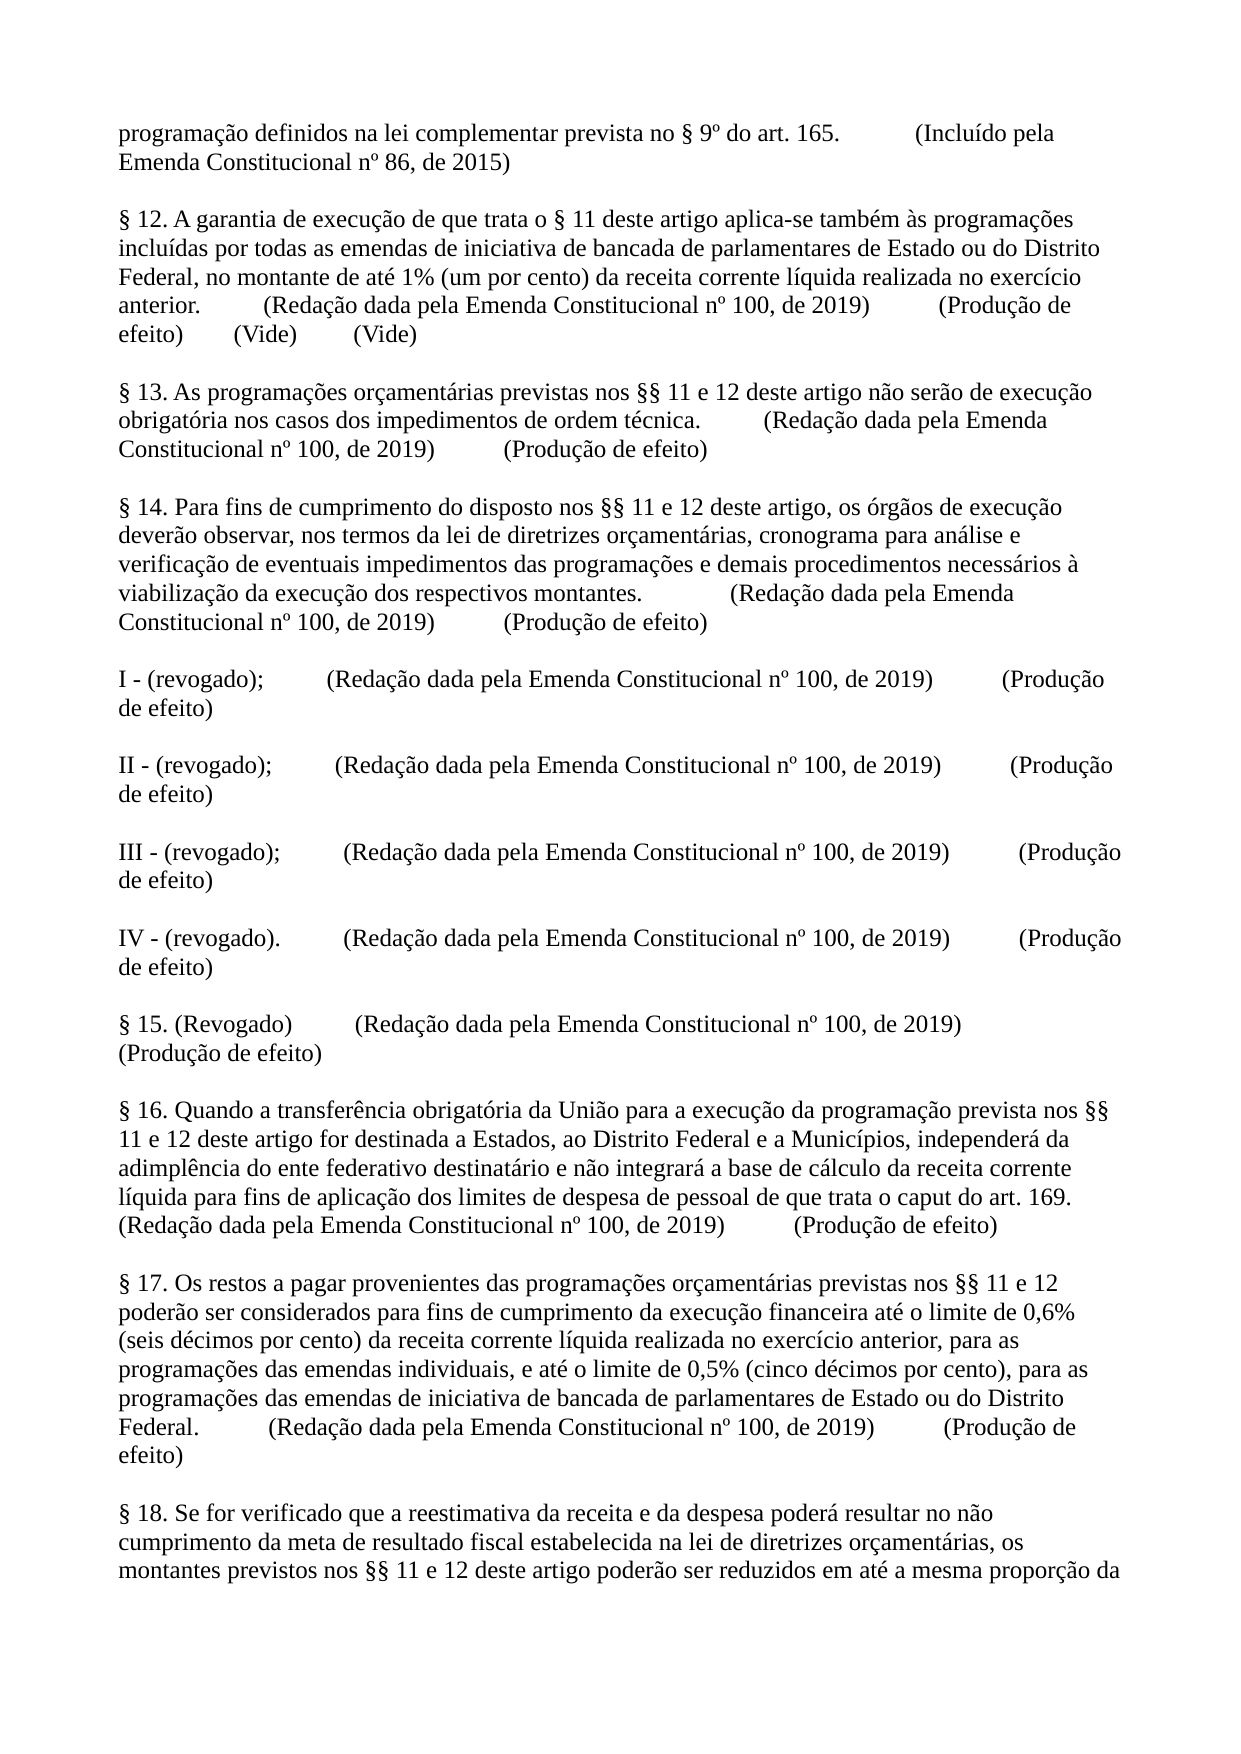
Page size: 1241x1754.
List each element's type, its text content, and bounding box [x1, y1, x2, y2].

text III - (revogado); (Redação dada pela Emenda Constitucional nº 100, de 2019) (Produção de efeito) [118, 837, 1122, 894]
text § 13. As programações orçamentárias previstas nos §§ 11 e 12 deste artigo não serão de execução obrigatória nos casos dos impedimentos de ordem técnica. (Redação dada pela Emenda Constitucional nº 100, de 2019) (Produção de efeito) [118, 377, 1122, 463]
text II - (revogado); (Redação dada pela Emenda Constitucional nº 100, de 2019) (Produção de efeito) [118, 751, 1122, 808]
text § 14. Para fins de cumprimento do disposto nos §§ 11 e 12 deste artigo, os órgãos de execução deverão observar, nos termos da lei de diretrizes orçamentárias, cronograma para análise e verificação de eventuais impedimentos das programações e demais procedimentos necessários à viabilização da execução dos respectivos montantes. (Redação dada pela Emenda Constitucional nº 100, de 2019) (Produção de efeito) [118, 492, 1122, 636]
text § 12. A garantia de execução de que trata o § 11 deste artigo aplica-se também às programações incluídas por todas as emendas de iniciativa de bancada de parlamentares de Estado ou do Distrito Federal, no montante de até 1% (um por cento) da receita corrente líquida realizada no exercício anterior. (Redação dada pela Emenda Constitucional nº 100, de 2019) (Produção de efeito) (Vide) (Vide) [118, 204, 1122, 348]
text I - (revogado); (Redação dada pela Emenda Constitucional nº 100, de 2019) (Produção de efeito) [118, 664, 1122, 722]
text § 16. Quando a transferência obrigatória da União para a execução da programação prevista nos §§ 11 e 12 deste artigo for destinada a Estados, ao Distrito Federal e a Municípios, independerá da adimplência do ente federativo destinatário e não integrará a base de cálculo da receita corrente líquida para fins de aplicação dos limites de despesa de pessoal de que trata o caput do art. 169. (Redação dada pela Emenda Constitucional nº 100, de 2019) (Produção de efeito) [118, 1096, 1122, 1239]
text IV - (revogado). (Redação dada pela Emenda Constitucional nº 100, de 2019) (Produção de efeito) [118, 923, 1122, 981]
text programação definidos na lei complementar prevista no § 9º do art. 165. (Incluído pela Emenda Constitucional nº 86, de 2015) [118, 118, 1122, 176]
text § 17. Os restos a pagar provenientes das programações orçamentárias previstas nos §§ 11 e 12 poderão ser considerados para fins de cumprimento da execução financeira até o limite de 0,6% (seis décimos por cento) da receita corrente líquida realizada no exercício anterior, para as programações das emendas individuais, e até o limite de 0,5% (cinco décimos por cento), para as programações das emendas de iniciativa de bancada de parlamentares de Estado ou do Distrito Federal. (Redação dada pela Emenda Constitucional nº 100, de 2019) (Produção de efeito) [118, 1268, 1122, 1469]
text § 15. (Revogado) (Redação dada pela Emenda Constitucional nº 100, de 2019) (Produção de efeito) [118, 1009, 1122, 1067]
text § 18. Se for verificado que a reestimativa da receita e da despesa poderá resultar no não cumprimento da meta de resultado fiscal estabelecida na lei de diretrizes orçamentárias, os montantes previstos nos §§ 11 e 12 deste artigo poderão ser reduzidos em até a mesma proporção da [118, 1498, 1122, 1584]
